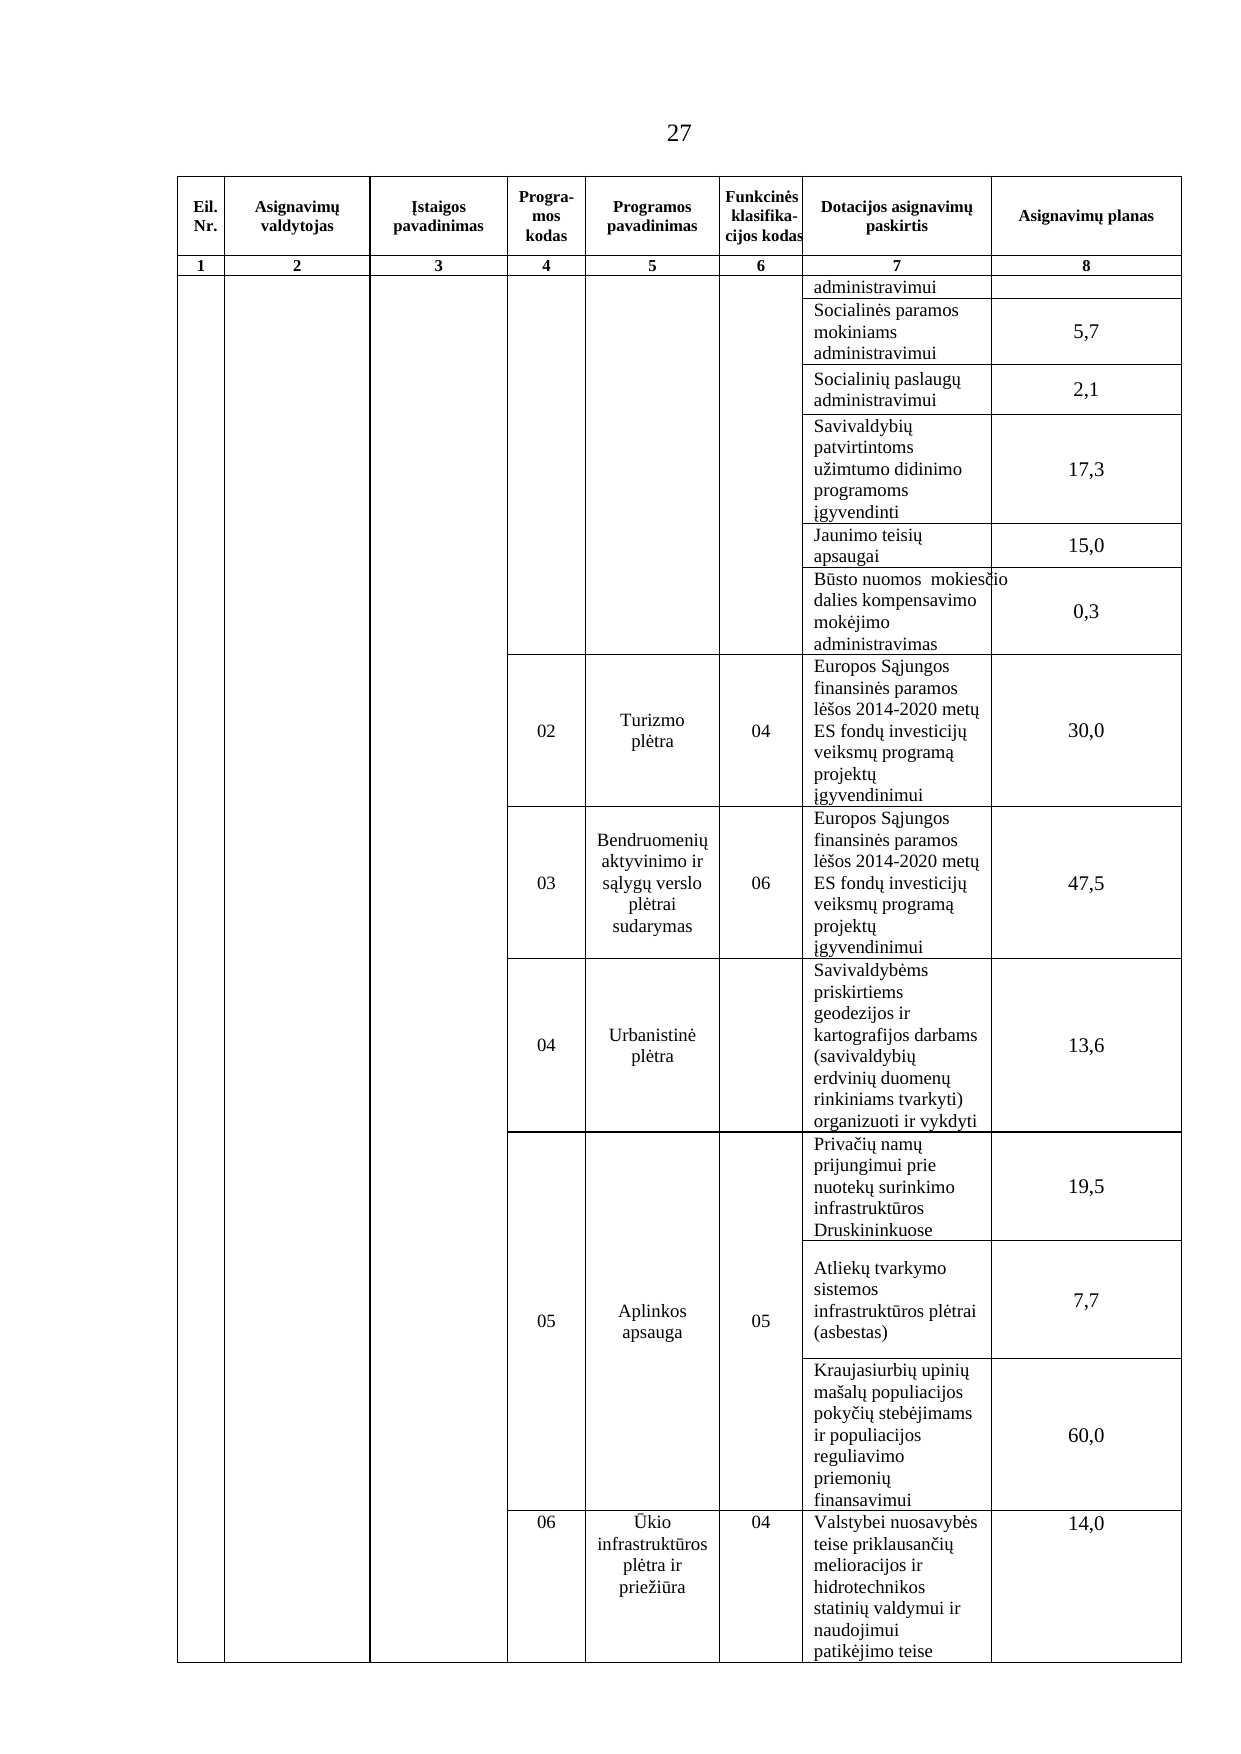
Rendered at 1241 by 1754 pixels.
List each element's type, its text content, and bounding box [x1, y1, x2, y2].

table_cell Jaunimo teisių apsaugai [803, 524, 991, 567]
table_cell 2,1 [992, 365, 1181, 414]
table_cell [225, 276, 369, 1662]
table_cell 17,3 [992, 415, 1181, 522]
table_cell 06 [720, 807, 802, 958]
table_cell 5 [586, 256, 719, 275]
table_header Asignavimų valdytojas [225, 177, 369, 255]
table_cell 04 [720, 655, 802, 806]
table_cell Atliekų tvarkymo sistemos infrastruktūros plėtrai (asbestas) [803, 1241, 991, 1358]
table_cell 7 [803, 256, 991, 275]
table_cell 05 [508, 1133, 585, 1510]
table_cell Kraujasiurbių upinių mašalų populiacijos pokyčių stebėjimams ir populiacijos reguliavimo priemonių finansavimui [803, 1359, 991, 1510]
table_cell [178, 276, 224, 1662]
table_cell Privačių namų prijungimui prie nuotekų surinkimo infrastruktūros Druskininkuose [803, 1133, 991, 1240]
table_cell Ūkio infrastruktūros plėtra ir priežiūra [586, 1511, 719, 1662]
table_cell Būsto nuomos mokiesčio dalies kompensavimo mokėjimo administravimas [803, 568, 991, 654]
table_cell 0,3 [992, 568, 1181, 654]
table_cell Turizmo plėtra [586, 655, 719, 806]
table_cell Socialinių paslaugų administravimui [803, 365, 991, 414]
table_cell 60,0 [992, 1359, 1181, 1510]
table_cell 04 [508, 959, 585, 1131]
table_cell 13,6 [992, 959, 1181, 1131]
table_cell [586, 276, 719, 654]
table_cell 1 [178, 256, 224, 275]
table_cell 30,0 [992, 655, 1181, 806]
table_header Progra-mos kodas [508, 177, 585, 255]
table_cell Valstybei nuosavybės teise priklausančių melioracijos ir hidrotechnikos statinių valdymui ir naudojimui patikėjimo teise [803, 1511, 991, 1662]
table_cell Aplinkos apsauga [586, 1133, 719, 1510]
table_header Eil. Nr. [178, 177, 224, 255]
table_header Asignavimų planas [992, 177, 1181, 255]
table_cell [720, 959, 802, 1131]
table_cell Bendruomenių aktyvinimo ir sąlygų verslo plėtrai sudarymas [586, 807, 719, 958]
table_cell administravimui [803, 276, 991, 298]
table_cell 15,0 [992, 524, 1181, 567]
table_cell [508, 276, 585, 654]
table_header Įstaigos pavadinimas [371, 177, 507, 255]
table_cell [992, 276, 1181, 298]
table_cell Urbanistinė plėtra [586, 959, 719, 1131]
table_cell 47,5 [992, 807, 1181, 958]
table_cell 8 [992, 256, 1181, 275]
table_cell [720, 276, 802, 654]
table_header Funkcinės klasifika-cijos kodas [720, 177, 802, 255]
table_cell 7,7 [992, 1241, 1181, 1358]
table_cell 06 [508, 1511, 585, 1662]
table_cell 6 [720, 256, 802, 275]
table_cell 03 [508, 807, 585, 958]
table_cell 04 [720, 1511, 802, 1662]
table_cell Europos Sąjungos finansinės paramos lėšos 2014-2020 metų ES fondų investicijų veiksmų programą projektų įgyvendinimui [803, 655, 991, 806]
table_header Programos pavadinimas [586, 177, 719, 255]
table_cell 05 [720, 1133, 802, 1510]
table_cell Europos Sąjungos finansinės paramos lėšos 2014-2020 metų ES fondų investicijų veiksmų programą projektų įgyvendinimui [803, 807, 991, 958]
table_cell 2 [225, 256, 369, 275]
table_header Dotacijos asignavimų paskirtis [803, 177, 991, 255]
table_cell Savivaldybėms priskirtiems geodezijos ir kartografijos darbams (savivaldybių erdvinių duomenų rinkiniams tvarkyti) organizuoti ir vykdyti [803, 959, 991, 1131]
table_cell 5,7 [992, 299, 1181, 364]
table_cell 19,5 [992, 1133, 1181, 1240]
table_cell 3 [371, 256, 507, 275]
table_cell 02 [508, 655, 585, 806]
table_cell Savivaldybių patvirtintoms užimtumo didinimo programoms įgyvendinti [803, 415, 991, 522]
table_cell 4 [508, 256, 585, 275]
table_cell Socialinės paramos mokiniams administravimui [803, 299, 991, 364]
table_cell 14,0 [992, 1511, 1181, 1662]
table_cell [371, 276, 507, 1662]
